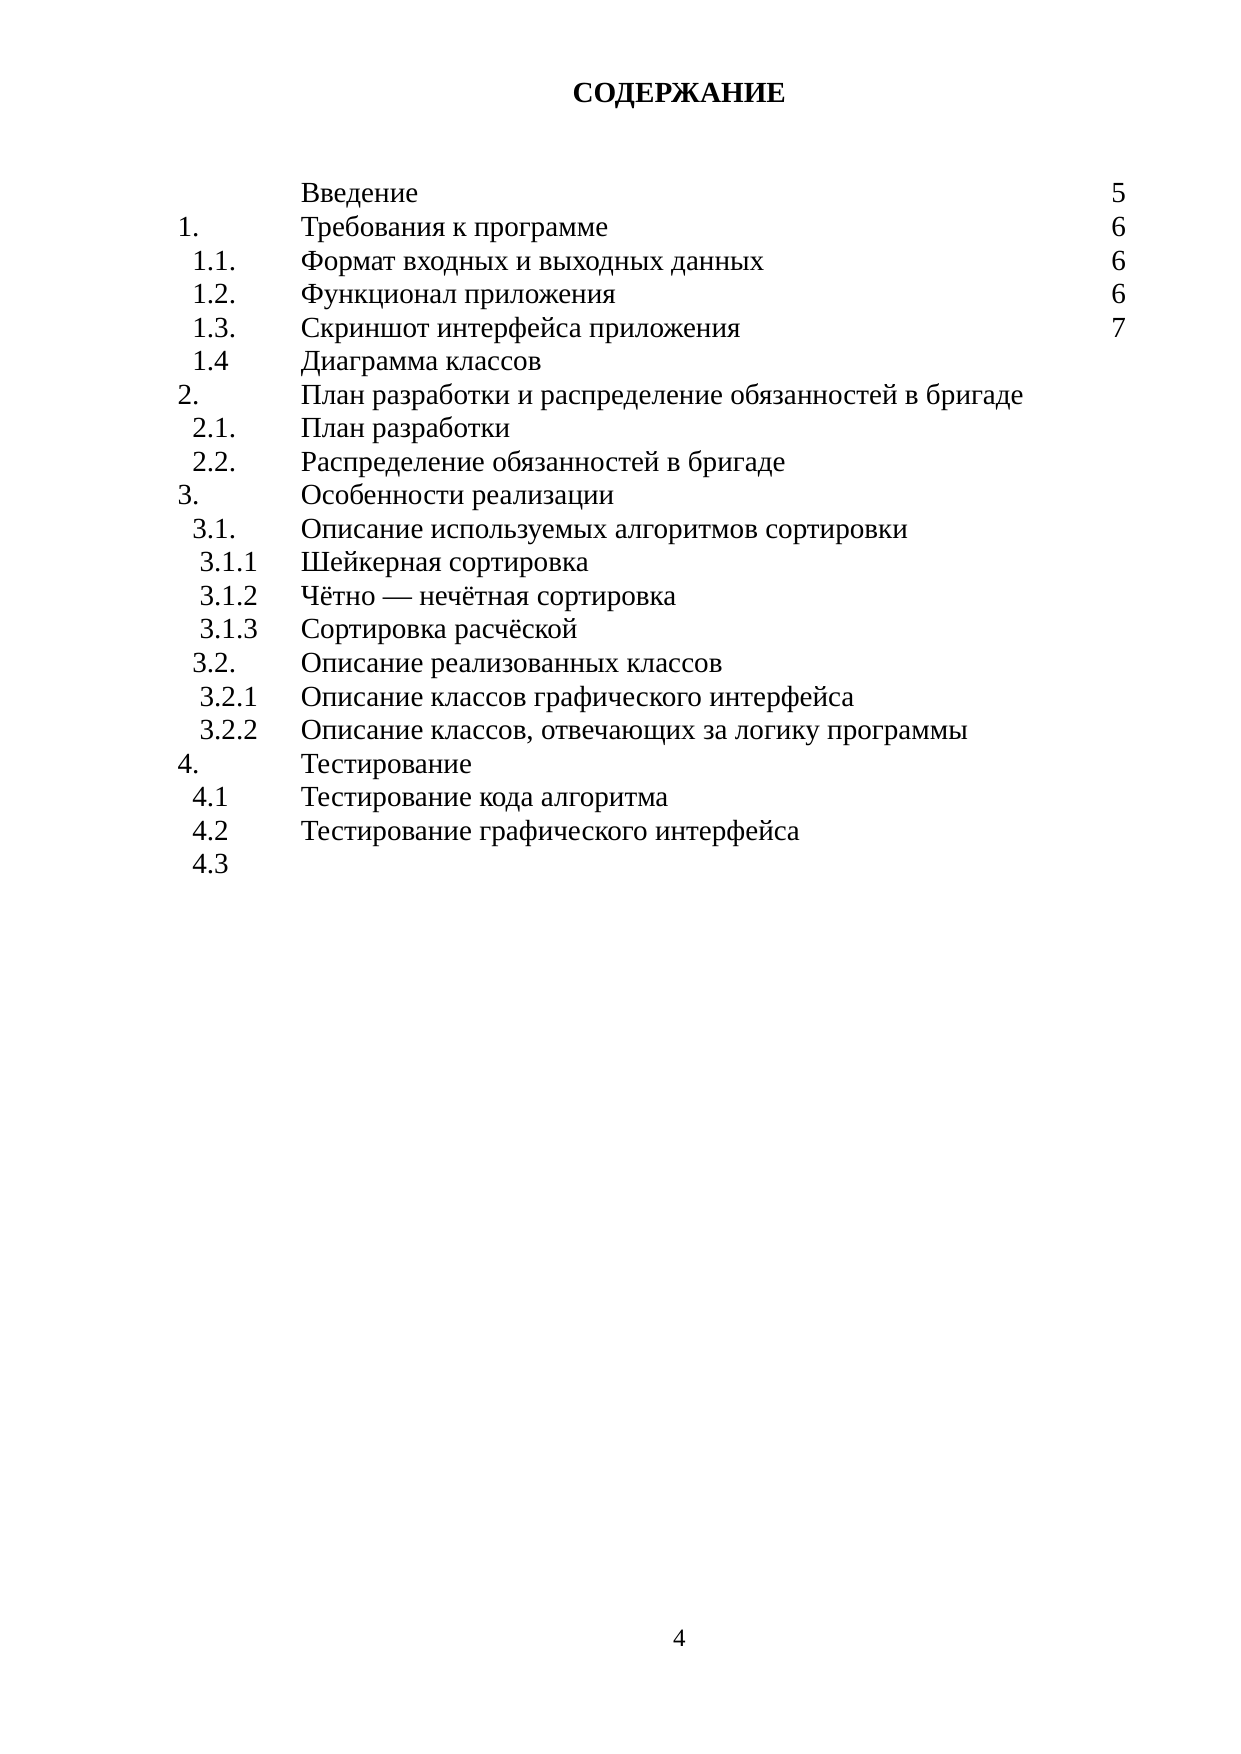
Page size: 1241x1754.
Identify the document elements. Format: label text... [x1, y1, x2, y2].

table_cell Описание реализованных классов [289, 645, 1066, 679]
table_cell [1066, 746, 1170, 779]
table_cell [1066, 813, 1170, 846]
table_cell [1066, 846, 1170, 880]
table_cell 6 [1066, 209, 1170, 243]
table_cell 4.1 [166, 779, 289, 813]
table_cell Особенности реализации [289, 478, 1066, 511]
table_cell 3.2.2 [166, 712, 289, 746]
table_cell План разработки и распределение обязанностей в бригаде [289, 377, 1066, 410]
table_cell 1.1. [166, 243, 289, 276]
table_cell Скриншот интерфейса приложения [289, 310, 1066, 343]
table_cell [1066, 545, 1170, 578]
table_cell [1066, 679, 1170, 712]
table_cell [1066, 645, 1170, 679]
table_cell Описание классов, отвечающих за логику программы [289, 712, 1066, 746]
table_cell [289, 947, 1066, 981]
table_cell [1066, 343, 1170, 377]
table_cell [289, 914, 1066, 947]
table_cell Диаграмма классов [289, 343, 1066, 377]
table_cell Распределение обязанностей в бригаде [289, 444, 1066, 477]
table_cell [1066, 779, 1170, 813]
table_cell [1066, 880, 1170, 913]
table_cell [1066, 410, 1170, 444]
table_cell [1066, 377, 1170, 410]
table_cell [1066, 914, 1170, 947]
table_cell Функционал приложения [289, 276, 1066, 310]
table_cell Тестирование [289, 746, 1066, 779]
table_cell [1066, 712, 1170, 746]
table_cell Тестирование кода алгоритма [289, 779, 1066, 813]
table_cell 2. [166, 377, 289, 410]
table_cell 1.3. [166, 310, 289, 343]
table_cell 2.1. [166, 410, 289, 444]
table_cell 1. [166, 209, 289, 243]
table_cell 3.2.1 [166, 679, 289, 712]
table_cell [1066, 511, 1170, 544]
table_cell 3.1.2 [166, 578, 289, 612]
table_cell 3.1. [166, 511, 289, 544]
table_cell 1.4 [166, 343, 289, 377]
table_cell План разработки [289, 410, 1066, 444]
table_header 5 [1066, 176, 1170, 209]
table_cell Сортировка расчёской [289, 612, 1066, 645]
table_cell 2.2. [166, 444, 289, 477]
table_cell [1066, 612, 1170, 645]
table_cell [166, 947, 289, 981]
table_cell [166, 914, 289, 947]
table_cell 3. [166, 478, 289, 511]
table_cell Тестирование графического интерфейса [289, 813, 1066, 846]
table_cell [1066, 444, 1170, 477]
table_cell Чётно — нечётная сортировка [289, 578, 1066, 612]
table_cell Шейкерная сортировка [289, 545, 1066, 578]
table_header Введение [289, 176, 1066, 209]
table_cell [1066, 947, 1170, 981]
table_cell 4.2 [166, 813, 289, 846]
table_header [166, 176, 289, 209]
table_cell Формат входных и выходных данных [289, 243, 1066, 276]
table_cell Требования к программе [289, 209, 1066, 243]
table_cell [1066, 578, 1170, 612]
table_cell 3.2. [166, 645, 289, 679]
table_cell [289, 846, 1066, 880]
table_cell 4.3 [166, 846, 289, 880]
table_cell 7 [1066, 310, 1170, 343]
table_cell 3.1.1 [166, 545, 289, 578]
table_cell 6 [1066, 243, 1170, 276]
text содержание [177, 75, 1181, 108]
table_cell 1.2. [166, 276, 289, 310]
table_cell Описание классов графического интерфейса [289, 679, 1066, 712]
table_cell [289, 880, 1066, 913]
table_cell [166, 880, 289, 913]
table_cell 4. [166, 746, 289, 779]
table_cell [1066, 478, 1170, 511]
table_cell Описание используемых алгоритмов сортировки [289, 511, 1066, 544]
table_cell 6 [1066, 276, 1170, 310]
table_cell 3.1.3 [166, 612, 289, 645]
